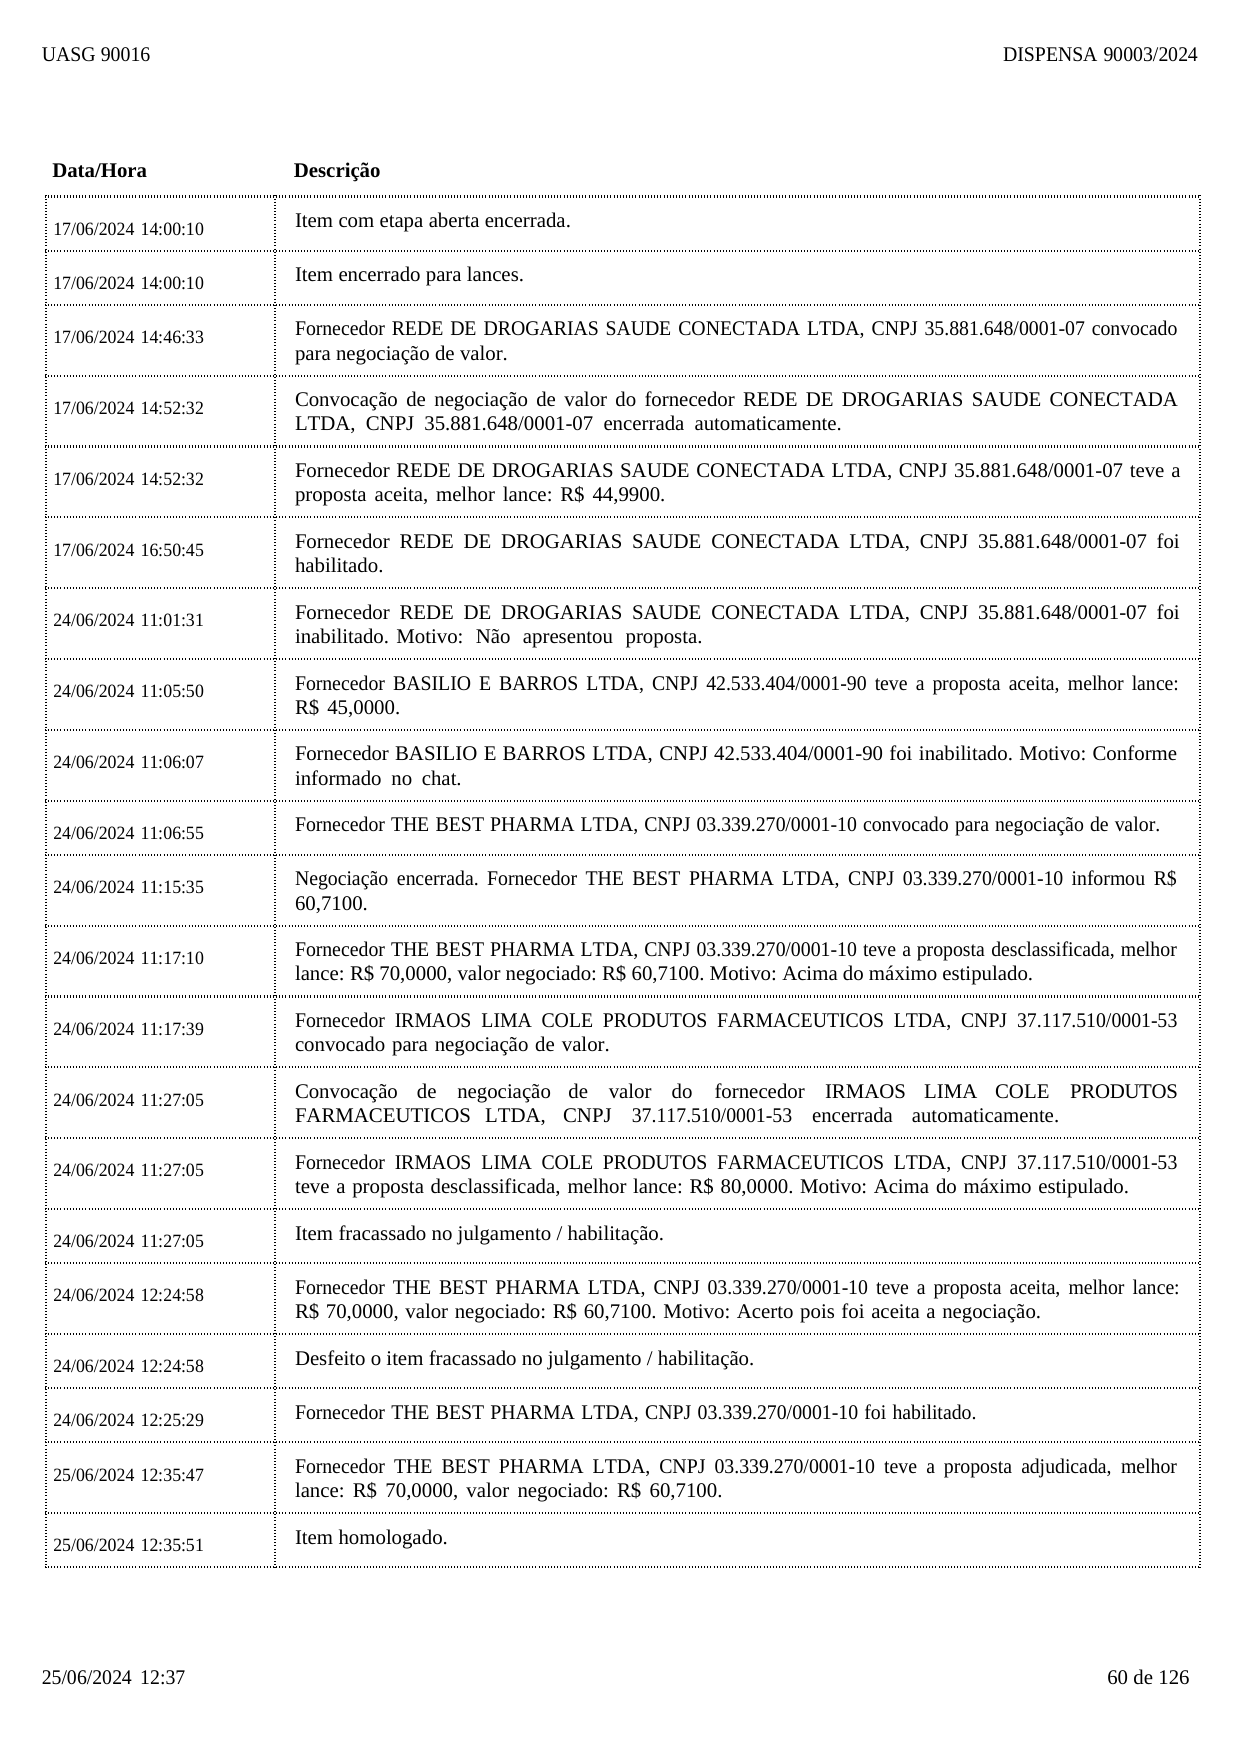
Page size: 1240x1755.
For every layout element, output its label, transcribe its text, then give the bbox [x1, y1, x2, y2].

table_cell Fornecedor BASILIO E BARROS LTDA, CNPJ 42.533.404/0001-90 teve a proposta aceita, melhor lance: R$ 45,0000. [275, 658, 1200, 729]
table_cell Item encerrado para lances. [275, 250, 1200, 304]
table_cell 17/06/2024 14:46:33 [46, 304, 275, 374]
table_cell Fornecedor THE BEST PHARMA LTDA, CNPJ 03.339.270/0001-10 teve a proposta aceita, melhor lance: R$ 70,0000, valor negociado: R$ 60,7100. Motivo: Acerto pois foi aceita a negociação. [275, 1262, 1200, 1333]
table_cell Item homologado. [275, 1512, 1200, 1566]
table_cell 24/06/2024 11:01:31 [46, 587, 275, 658]
table_cell 24/06/2024 12:24:58 [46, 1333, 275, 1387]
table_cell 24/06/2024 11:17:39 [46, 995, 275, 1066]
table_cell Fornecedor REDE DE DROGARIAS SAUDE CONECTADA LTDA, CNPJ 35.881.648/0001-07 foi habilitado. [275, 516, 1200, 587]
table_cell 25/06/2024 12:35:47 [46, 1441, 275, 1512]
text Data/Hora Descrição [52, 158, 1212, 182]
table_cell 17/06/2024 14:52:32 [46, 375, 275, 445]
table_cell 24/06/2024 11:27:05 [46, 1066, 275, 1137]
table_cell 17/06/2024 14:00:10 [46, 250, 275, 304]
table_cell Fornecedor IRMAOS LIMA COLE PRODUTOS FARMACEUTICOS LTDA, CNPJ 37.117.510/0001-53 convocado para negociação de valor. [275, 995, 1200, 1066]
table_cell 24/06/2024 11:27:05 [46, 1137, 275, 1208]
table_cell 24/06/2024 11:27:05 [46, 1208, 275, 1262]
table_cell 24/06/2024 11:17:10 [46, 925, 275, 995]
table_cell Fornecedor THE BEST PHARMA LTDA, CNPJ 03.339.270/0001-10 foi habilitado. [275, 1387, 1200, 1441]
table_header Item com etapa aberta encerrada. [275, 195, 1200, 249]
table_cell Fornecedor REDE DE DROGARIAS SAUDE CONECTADA LTDA, CNPJ 35.881.648/0001-07 foi inabilitado. Motivo: Não apresentou proposta. [275, 587, 1200, 658]
table_cell Fornecedor THE BEST PHARMA LTDA, CNPJ 03.339.270/0001-10 teve a proposta desclassificada, melhor lance: R$ 70,0000, valor negociado: R$ 60,7100. Motivo: Acima do máximo estipulado. [275, 925, 1200, 995]
table_cell Negociação encerrada. Fornecedor THE BEST PHARMA LTDA, CNPJ 03.339.270/0001-10 informou R$ 60,7100. [275, 854, 1200, 924]
table_cell Fornecedor IRMAOS LIMA COLE PRODUTOS FARMACEUTICOS LTDA, CNPJ 37.117.510/0001-53 teve a proposta desclassificada, melhor lance: R$ 80,0000. Motivo: Acima do máximo estipulado. [275, 1137, 1200, 1208]
table_cell 24/06/2024 11:05:50 [46, 658, 275, 729]
table_cell 24/06/2024 11:06:07 [46, 729, 275, 799]
table_cell Desfeito o item fracassado no julgamento / habilitação. [275, 1333, 1200, 1387]
table_cell 24/06/2024 11:06:55 [46, 800, 275, 854]
table_cell Item fracassado no julgamento / habilitação. [275, 1208, 1200, 1262]
table_cell 17/06/2024 16:50:45 [46, 516, 275, 587]
table_cell 24/06/2024 12:25:29 [46, 1387, 275, 1441]
table_cell Fornecedor BASILIO E BARROS LTDA, CNPJ 42.533.404/0001-90 foi inabilitado. Motivo: Conforme informado no chat. [275, 729, 1200, 799]
table_cell 17/06/2024 14:52:32 [46, 445, 275, 516]
table_cell Convocação de negociação de valor do fornecedor REDE DE DROGARIAS SAUDE CONECTADA LTDA, CNPJ 35.881.648/0001-07 encerrada automaticamente. [275, 375, 1200, 445]
table_cell Fornecedor THE BEST PHARMA LTDA, CNPJ 03.339.270/0001-10 convocado para negociação de valor. [275, 800, 1200, 854]
table_cell 24/06/2024 12:24:58 [46, 1262, 275, 1333]
table_cell Fornecedor THE BEST PHARMA LTDA, CNPJ 03.339.270/0001-10 teve a proposta adjudicada, melhor lance: R$ 70,0000, valor negociado: R$ 60,7100. [275, 1441, 1200, 1512]
table_cell Fornecedor REDE DE DROGARIAS SAUDE CONECTADA LTDA, CNPJ 35.881.648/0001-07 convocado para negociação de valor. [275, 304, 1200, 374]
table_cell Fornecedor REDE DE DROGARIAS SAUDE CONECTADA LTDA, CNPJ 35.881.648/0001-07 teve a proposta aceita, melhor lance: R$ 44,9900. [275, 445, 1200, 516]
table_cell Convocação de negociação de valor do fornecedor IRMAOS LIMA COLE PRODUTOS FARMACEUTICOS LTDA, CNPJ 37.117.510/0001-53 encerrada automaticamente. [275, 1066, 1200, 1137]
table_cell 25/06/2024 12:35:51 [46, 1512, 275, 1566]
table_cell 24/06/2024 11:15:35 [46, 854, 275, 924]
table_header 17/06/2024 14:00:10 [46, 195, 275, 249]
